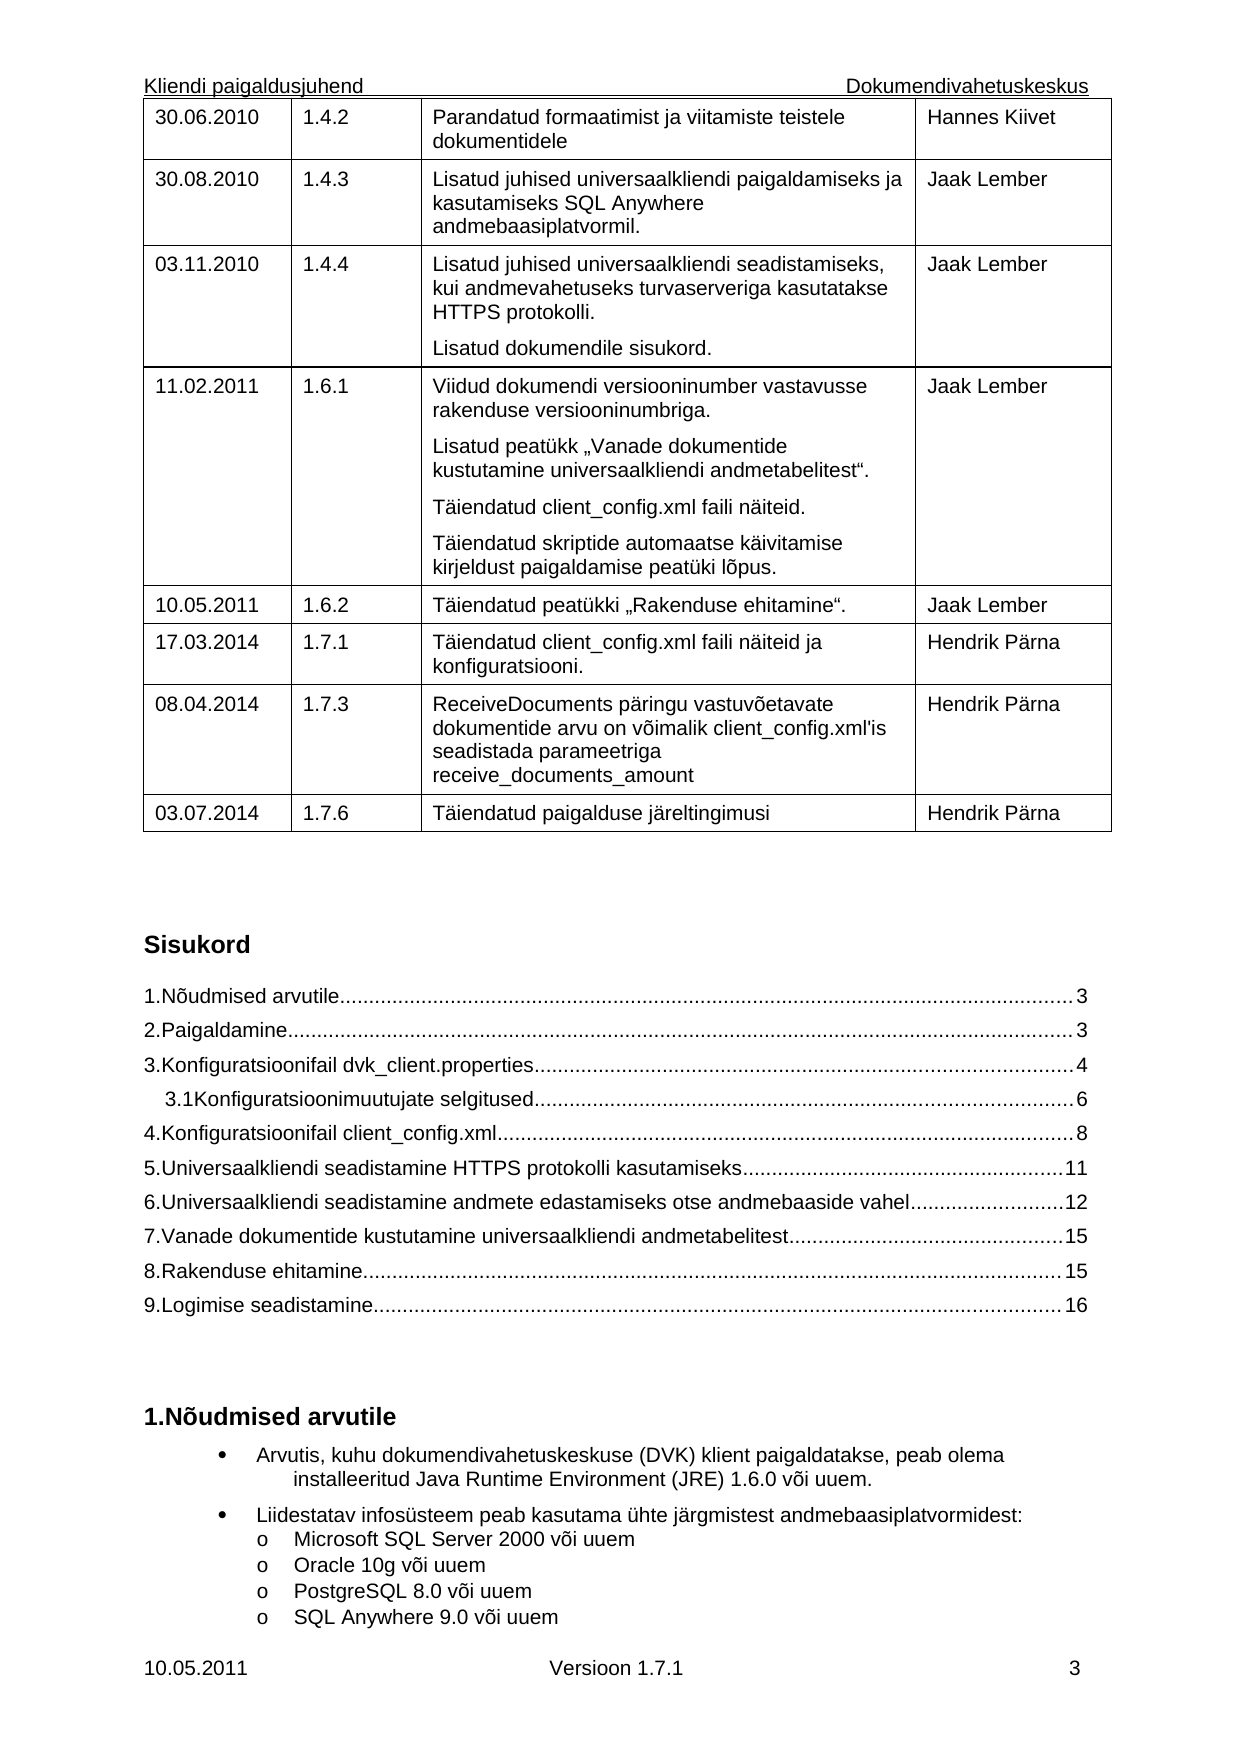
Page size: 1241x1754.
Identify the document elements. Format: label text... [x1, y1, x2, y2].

table_cell 1.4.3 [292, 160, 421, 244]
table_cell Parandatud formaatimist ja viitamiste teistele dokumentidele [422, 99, 915, 159]
table_cell 30.08.2010 [144, 160, 291, 244]
text 5. Universaalkliendi seadistamine HTTPS protokolli kasutamiseks 11 [144, 1156, 1092, 1179]
list SQL Anywhere 9.0 või uuem [256, 1605, 1092, 1631]
table_cell Lisatud juhised universaalkliendi paigaldamiseks ja kasutamiseks SQL Anywhere andmebaasiplatvormil. [422, 160, 915, 244]
table_cell 1.4.2 [292, 99, 421, 159]
text 2. Paigaldamine 3 [144, 1018, 1092, 1042]
table_cell 30.06.2010 [144, 99, 291, 159]
table_cell Jaak Lember [916, 246, 1111, 366]
table_cell Hendrik Pärna [916, 795, 1111, 831]
table_cell 03.11.2010 [144, 246, 291, 366]
list Arvutis, kuhu dokumendivahetuskeskuse (DVK) klient paigaldatakse, peab olema installeeritud Java Runtime Environment (JRE) 1.6.0 või uuem. [218, 1443, 1092, 1491]
table_cell 1.6.2 [292, 586, 421, 623]
text 8. Rakenduse ehitamine 15 [144, 1259, 1092, 1283]
table_cell 11.02.2011 [144, 368, 291, 585]
table_cell 1.6.1 [292, 368, 421, 585]
table_cell Viidud dokumendi versiooninumber vastavusse rakenduse versiooninumbriga. Lisatud peatükk „Vanade dokumentide kustutamine universaalkliendi andmetabelitest“. Täiendatud client_config.xml faili näiteid. Täiendatud skriptide automaatse käivitamise kirjeldust paigaldamise peatüki lõpus. [422, 368, 915, 585]
list Liidestatav infosüsteem peab kasutama ühte järgmistest andmebaasiplatvormidest: [218, 1503, 1092, 1527]
text Sisukord [144, 930, 1092, 959]
table_cell 1.7.1 [292, 624, 421, 684]
table_cell 1.7.3 [292, 685, 421, 793]
table_cell Hendrik Pärna [916, 624, 1111, 684]
table_cell Täiendatud peatükki „Rakenduse ehitamine“. [422, 586, 915, 623]
table_cell 08.04.2014 [144, 685, 291, 793]
table_cell Jaak Lember [916, 160, 1111, 244]
text 3. Konfiguratsioonifail dvk_client.properties 4 [144, 1052, 1092, 1076]
list Oracle 10g või uuem [256, 1553, 1092, 1579]
table_cell 1.7.6 [292, 795, 421, 831]
text 3.1 Konfiguratsioonimuutujate selgitused 6 [164, 1087, 1092, 1111]
text 4. Konfiguratsioonifail client_config.xml 8 [144, 1121, 1092, 1145]
list Microsoft SQL Server 2000 või uuem [256, 1527, 1092, 1553]
table_cell Lisatud juhised universaalkliendi seadistamiseks, kui andmevahetuseks turvaserveriga kasutatakse HTTPS protokolli. Lisatud dokumendile sisukord. [422, 246, 915, 366]
table_cell Hannes Kiivet [916, 99, 1111, 159]
table_cell Täiendatud paigalduse järeltingimusi [422, 795, 915, 831]
table_cell Jaak Lember [916, 586, 1111, 623]
table_cell 1.4.4 [292, 246, 421, 366]
text 7. Vanade dokumentide kustutamine universaalkliendi andmetabelitest 15 [144, 1224, 1092, 1248]
table_cell ReceiveDocuments päringu vastuvõetavate dokumentide arvu on võimalik client_config.xml'is seadistada parameetriga receive_documents_amount [422, 685, 915, 793]
table_cell Jaak Lember [916, 368, 1111, 585]
table_cell Hendrik Pärna [916, 685, 1111, 793]
text 6. Universaalkliendi seadistamine andmete edastamiseks otse andmebaaside vahel 12 [144, 1190, 1092, 1214]
table_cell Täiendatud client_config.xml faili näiteid ja konfiguratsiooni. [422, 624, 915, 684]
table_cell 17.03.2014 [144, 624, 291, 684]
text 1. Nõudmised arvutile 3 [144, 984, 1092, 1008]
table_cell 10.05.2011 [144, 586, 291, 623]
table_cell 03.07.2014 [144, 795, 291, 831]
text 9. Logimise seadistamine 16 [144, 1293, 1092, 1317]
list PostgreSQL 8.0 või uuem [256, 1579, 1092, 1605]
subtitle Nõudmised arvutile [144, 1401, 1092, 1430]
